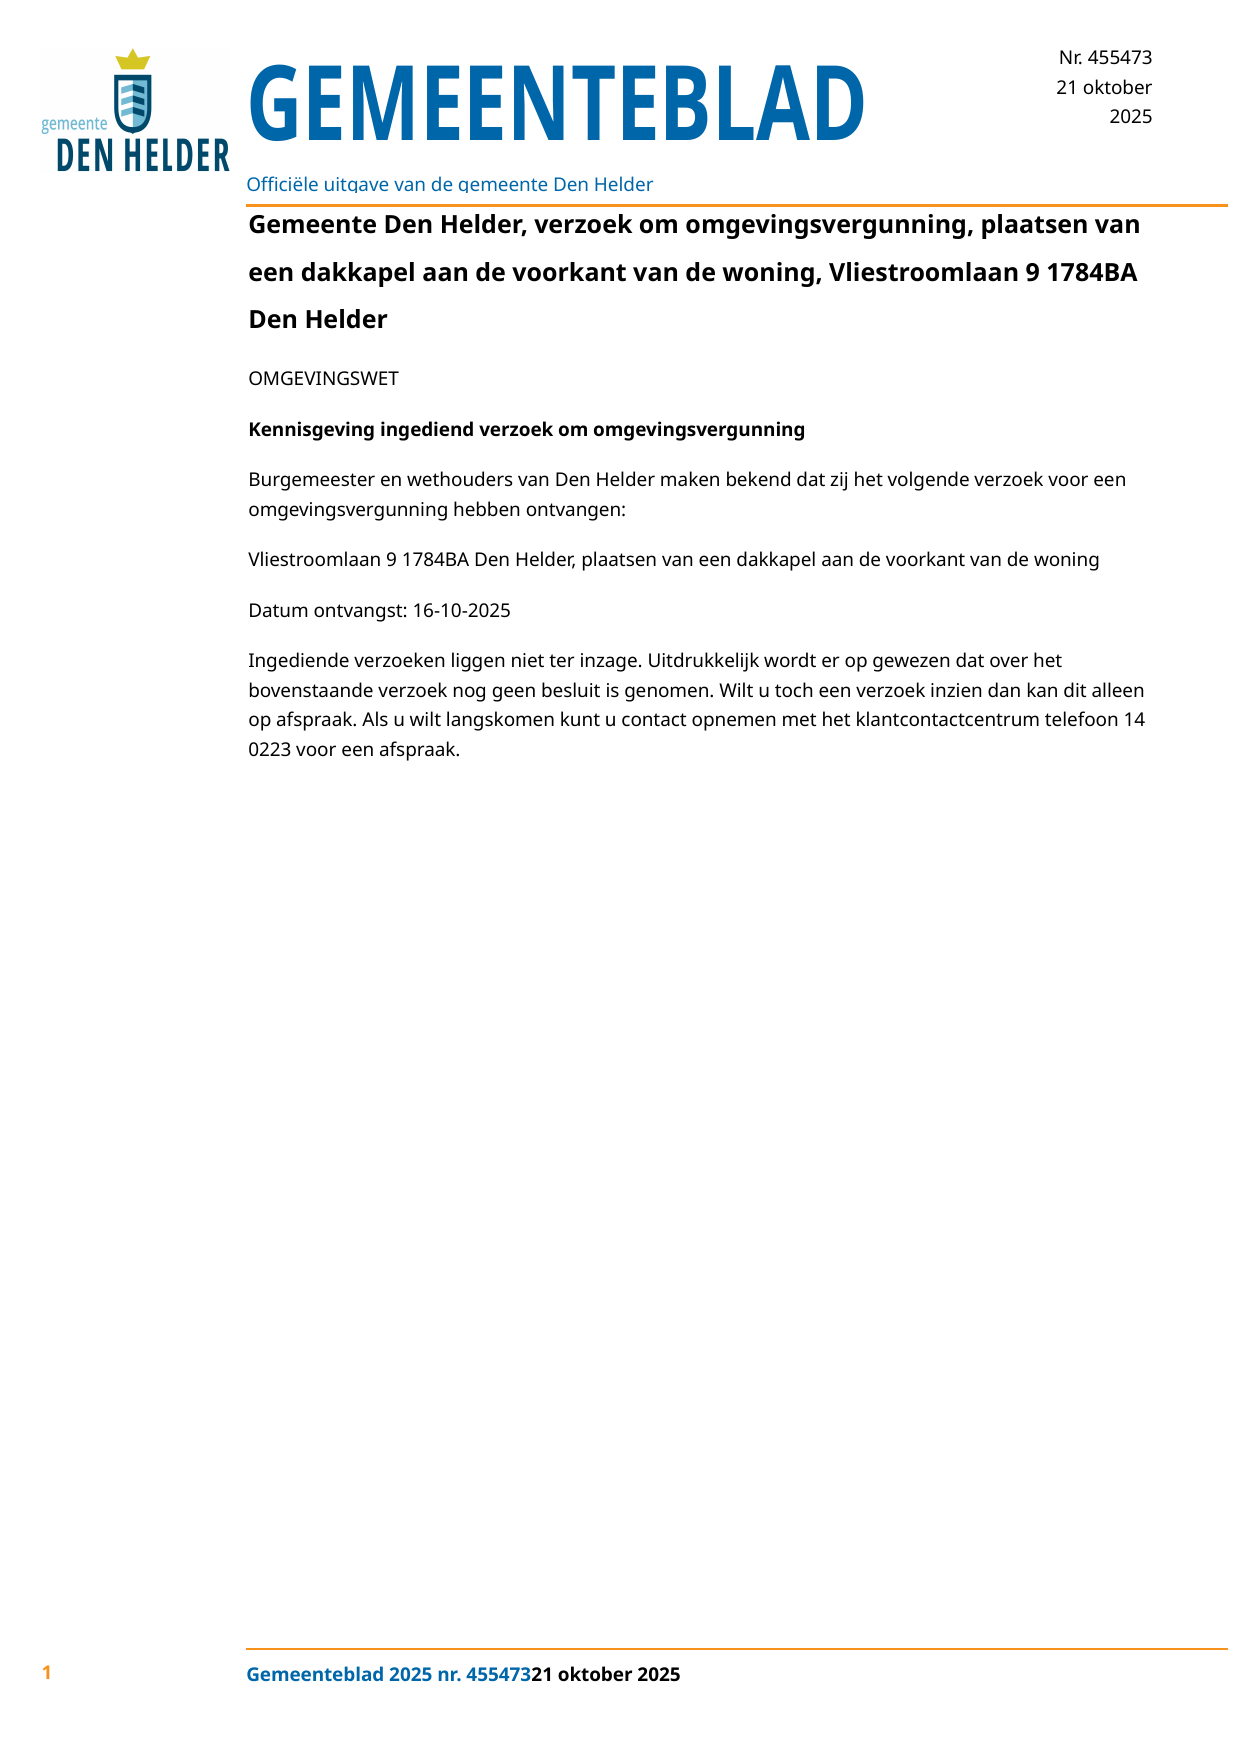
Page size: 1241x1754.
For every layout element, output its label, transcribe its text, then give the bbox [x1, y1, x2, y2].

picture [41, 47, 231, 172]
text Vliestroomlaan 9 1784BA Den Helder, plaatsen van een dakkapel aan de voorkant van de woning [248, 546, 1152, 572]
text OMGEVINGSWET [248, 366, 1152, 391]
picture [63, 144, 68, 165]
text Gemeente Den Helder, verzoek om omgevingsvergunning, plaatsen van een dakkapel aan de voorkant van de woning, Vliestroomlaan 9 1784BA Den Helder [248, 207, 1152, 336]
text Burgemeester en wethouders van Den Helder maken bekend dat zij het volgende verzoek voor een omgevingsvergunning hebben ontvangen: [248, 466, 1152, 522]
text Kennisgeving ingediend verzoek om omgevingsvergunning [248, 416, 1152, 442]
picture [220, 160, 224, 172]
picture [182, 144, 187, 165]
text Ingediende verzoeken liggen niet ter inzage. Uitdrukkelijk wordt er op gewezen dat over het bovenstaande verzoek nog geen besluit is genomen. Wilt u toch een verzoek inzien dan kan dit alleen op afspraak. Als u wilt langskomen kunt u contact opnemen met het klantcontactcentrum telefoon 14 0223 voor een afspraak. [248, 647, 1152, 762]
picture [100, 154, 106, 172]
text Datum ontvangst: 16-10-2025 [248, 597, 1152, 622]
picture [130, 157, 135, 172]
